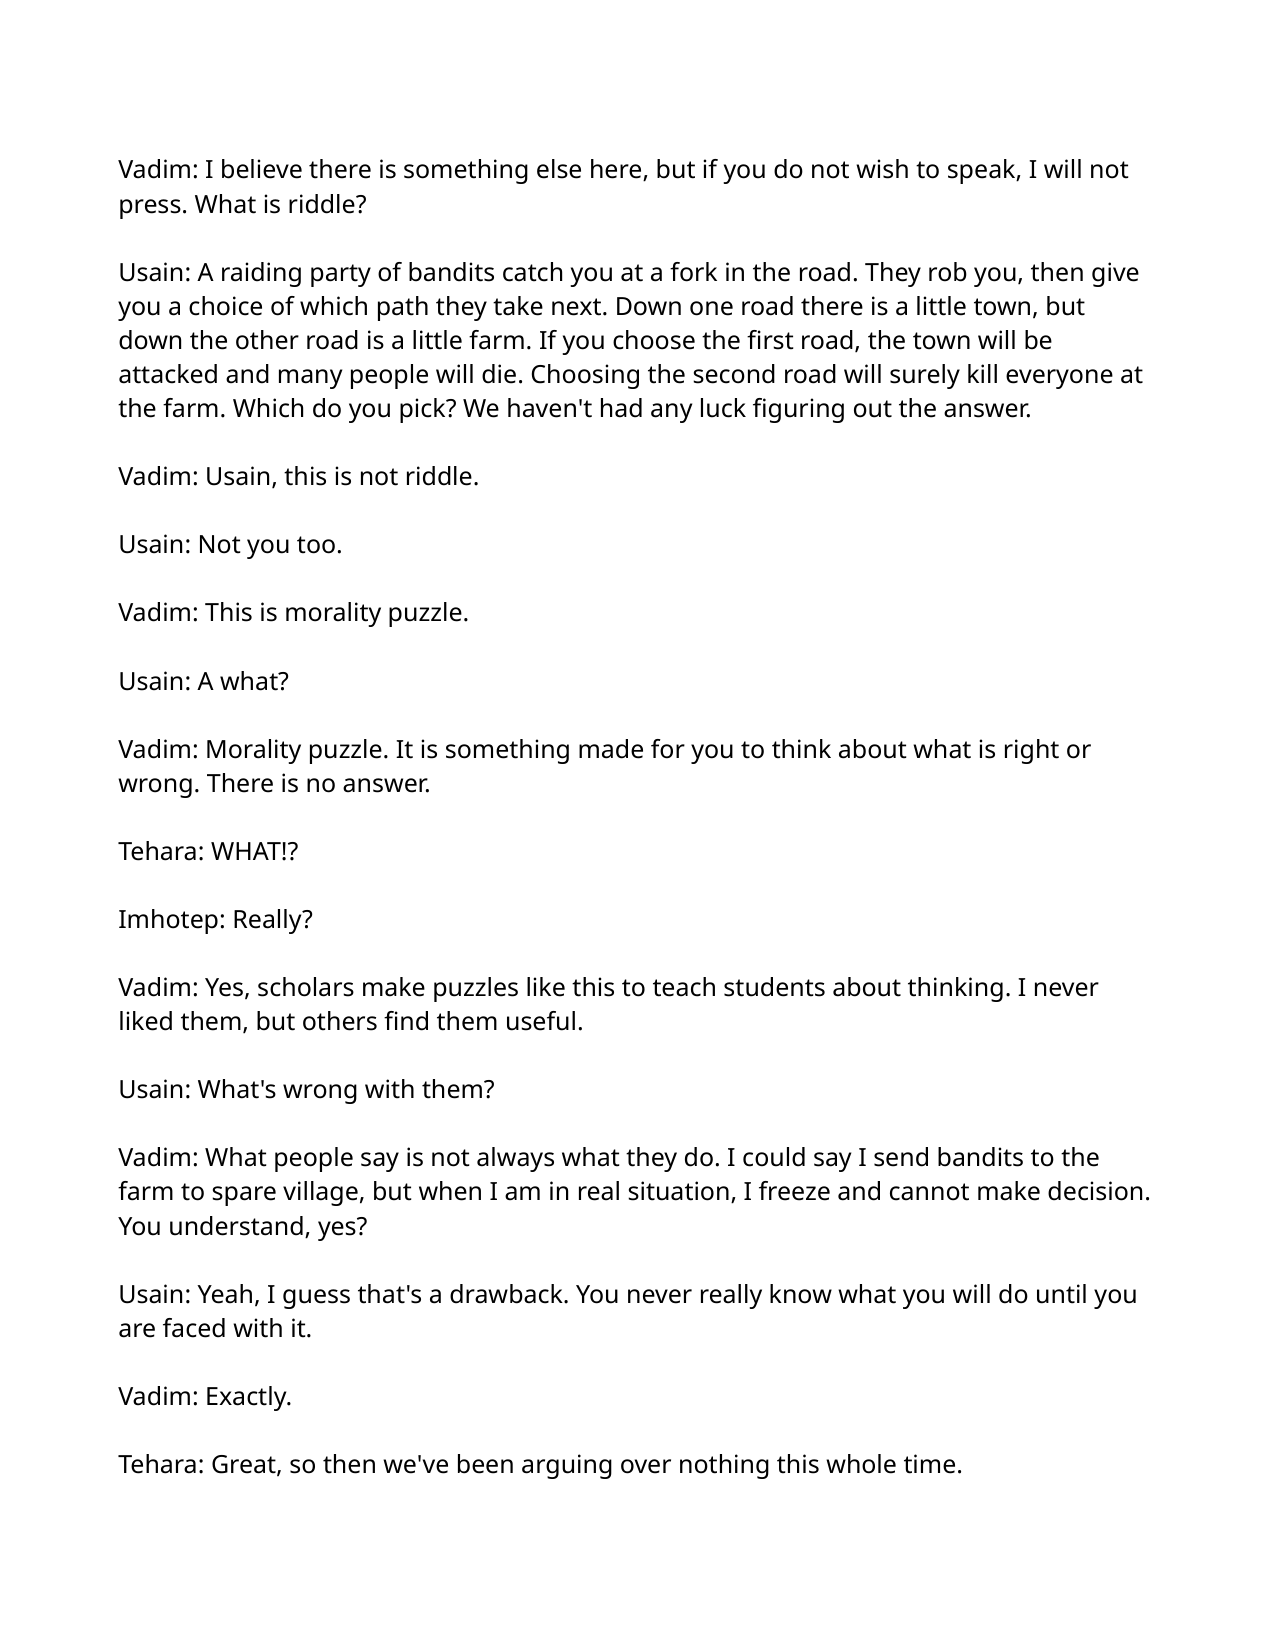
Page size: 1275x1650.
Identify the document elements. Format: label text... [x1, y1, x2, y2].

text Vadim: Usain, this is not riddle. [118, 459, 1157, 493]
text Imhotep: Really? [118, 902, 1157, 936]
text Usain: What's wrong with them? [118, 1072, 1157, 1106]
text Usain: A what? [118, 663, 1157, 697]
text Usain: Yeah, I guess that's a drawback. You never really know what you will do until you are faced with it. [118, 1276, 1157, 1344]
text Tehara: WHAT!? [118, 833, 1157, 867]
text Vadim: I believe there is something else here, but if you do not wish to speak, I will not press. What is riddle? [118, 152, 1157, 220]
text Vadim: This is morality puzzle. [118, 595, 1157, 629]
text Usain: A raiding party of bandits catch you at a fork in the road. They rob you, then give you a choice of which path they take next. Down one road there is a little town, but down the other road is a little farm. If you choose the first road, the town will be attacked and many people will die. Choosing the second road will surely kill everyone at the farm. Which do you pick? We haven't had any luck figuring out the answer. [118, 254, 1157, 425]
text Vadim: Yes, scholars make puzzles like this to teach students about thinking. I never liked them, but others find them useful. [118, 970, 1157, 1038]
text Tehara: Great, so then we've been arguing over nothing this whole time. [118, 1447, 1157, 1481]
text Vadim: What people say is not always what they do. I could say I send bandits to the farm to spare village, but when I am in real situation, I freeze and cannot make decision. You understand, yes? [118, 1140, 1157, 1242]
text Usain: Not you too. [118, 527, 1157, 561]
text Vadim: Exactly. [118, 1378, 1157, 1412]
text Vadim: Morality puzzle. It is something made for you to think about what is right or wrong. There is no answer. [118, 731, 1157, 799]
